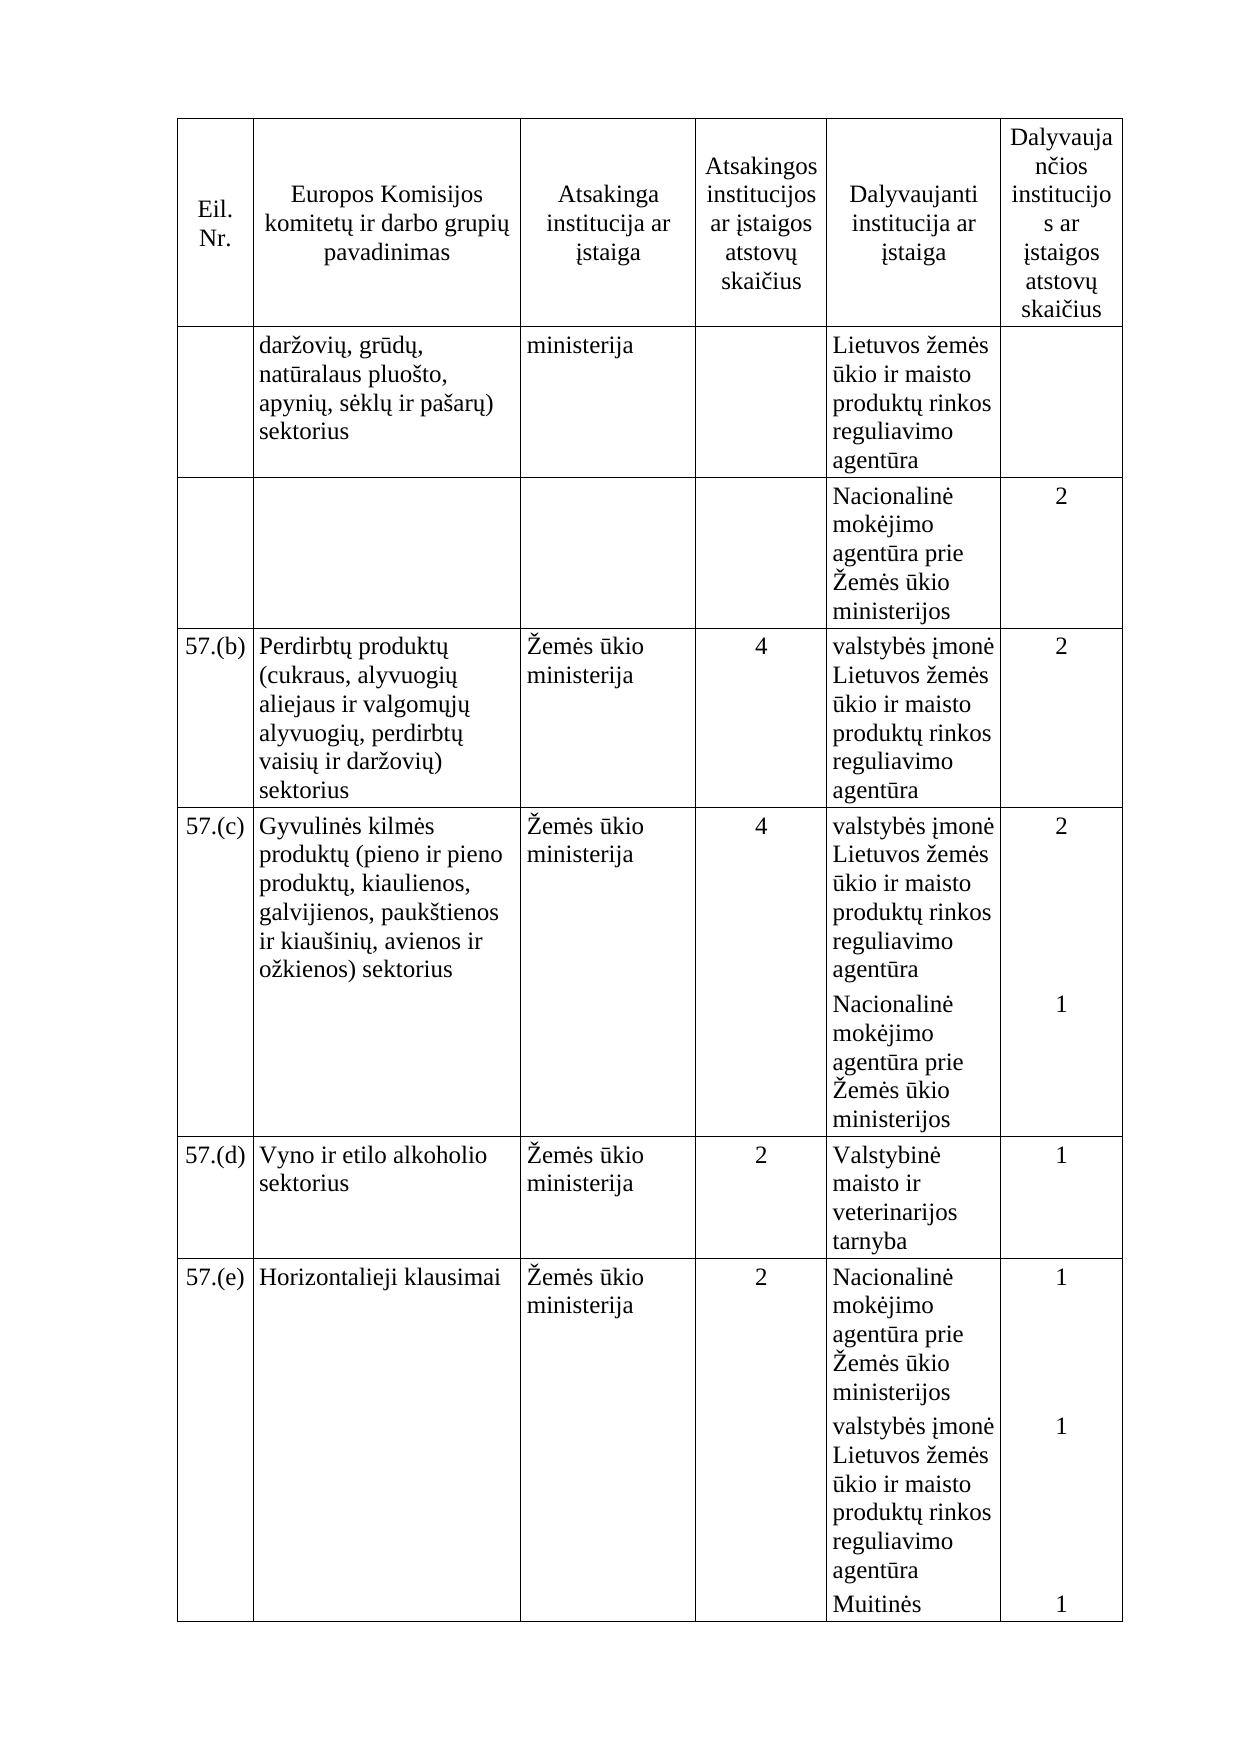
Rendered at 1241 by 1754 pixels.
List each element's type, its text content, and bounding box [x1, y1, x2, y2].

table_cell Gyvulinės kilmės produktų (pieno ir pieno produktų, kiaulienos, galvijienos, paukštienos ir kiaušinių, avienos ir ožkienos) sektorius [254, 808, 520, 986]
table_cell [178, 327, 253, 477]
table_cell 57.(b) [178, 629, 253, 807]
table_cell Nacionalinė mokėjimo agentūra prie Žemės ūkio ministerijos [827, 986, 1000, 1136]
table_cell [254, 478, 520, 627]
table_cell [696, 327, 826, 477]
table_cell [178, 986, 253, 1136]
table_cell valstybės įmonė Lietuvos žemės ūkio ir maisto produktų rinkos reguliavimo agentūra [827, 808, 1000, 986]
table_header Atsakingos institucijos ar įstaigos atstovų skaičius [696, 119, 826, 326]
table_header Europos Komisijos komitetų ir darbo grupių pavadinimas [254, 119, 520, 326]
table_header Dalyvaujančios institucijos ar įstaigos atstovų skaičius [1001, 119, 1122, 326]
table_cell Muitinės [827, 1587, 1000, 1621]
table_header Atsakinga institucija ar įstaiga [521, 119, 695, 326]
table_cell daržovių, grūdų, natūralaus pluošto, apynių, sėklų ir pašarų) sektorius [254, 327, 520, 477]
table_cell [521, 478, 695, 627]
table_cell valstybės įmonė Lietuvos žemės ūkio ir maisto produktų rinkos reguliavimo agentūra [827, 629, 1000, 807]
table_cell 1 [1001, 1587, 1122, 1621]
table_cell 57.(c) [178, 808, 253, 986]
table_cell Žemės ūkio ministerija [521, 808, 695, 986]
table_cell 57.(d) [178, 1137, 253, 1258]
table_cell [178, 1408, 253, 1587]
table_cell [1001, 327, 1122, 477]
table_header Eil. Nr. [178, 119, 253, 326]
table_cell 1 [1001, 1408, 1122, 1587]
table_header Dalyvaujanti institucija ar įstaiga [827, 119, 1000, 326]
table_cell [521, 986, 695, 1136]
table_cell Žemės ūkio ministerija [521, 629, 695, 807]
table_cell [254, 1408, 520, 1587]
table_cell 2 [1001, 629, 1122, 807]
table_cell 1 [1001, 1137, 1122, 1258]
table_cell [178, 478, 253, 627]
table_cell [696, 986, 826, 1136]
table_cell Perdirbtų produktų (cukraus, alyvuogių aliejaus ir valgomųjų alyvuogių, perdirbtų vaisių ir daržovių) sektorius [254, 629, 520, 807]
table_cell 1 [1001, 986, 1122, 1136]
table_cell ministerija [521, 327, 695, 477]
table_cell 4 [696, 629, 826, 807]
table_cell 2 [1001, 478, 1122, 627]
table_cell Nacionalinė mokėjimo agentūra prie Žemės ūkio ministerijos [827, 1259, 1000, 1408]
table_cell 4 [696, 808, 826, 986]
table_cell Žemės ūkio ministerija [521, 1137, 695, 1258]
table_cell valstybės įmonė Lietuvos žemės ūkio ir maisto produktų rinkos reguliavimo agentūra [827, 1408, 1000, 1587]
table_cell [696, 478, 826, 627]
table_cell Horizontalieji klausimai [254, 1259, 520, 1408]
table_cell [178, 1587, 253, 1621]
table_cell Nacionalinė mokėjimo agentūra prie Žemės ūkio ministerijos [827, 478, 1000, 627]
table_cell Valstybinė maisto ir veterinarijos tarnyba [827, 1137, 1000, 1258]
table_cell 57.(e) [178, 1259, 253, 1408]
table_cell [254, 1587, 520, 1621]
table_cell 2 [696, 1137, 826, 1258]
table_cell [521, 1408, 695, 1587]
table_cell [696, 1587, 826, 1621]
table_cell Lietuvos žemės ūkio ir maisto produktų rinkos reguliavimo agentūra [827, 327, 1000, 477]
table_cell [521, 1587, 695, 1621]
table_cell Žemės ūkio ministerija [521, 1259, 695, 1408]
table_cell [696, 1408, 826, 1587]
table_cell 2 [1001, 808, 1122, 986]
table_cell Vyno ir etilo alkoholio sektorius [254, 1137, 520, 1258]
table_cell 1 [1001, 1259, 1122, 1408]
table_cell 2 [696, 1259, 826, 1408]
table_cell [254, 986, 520, 1136]
